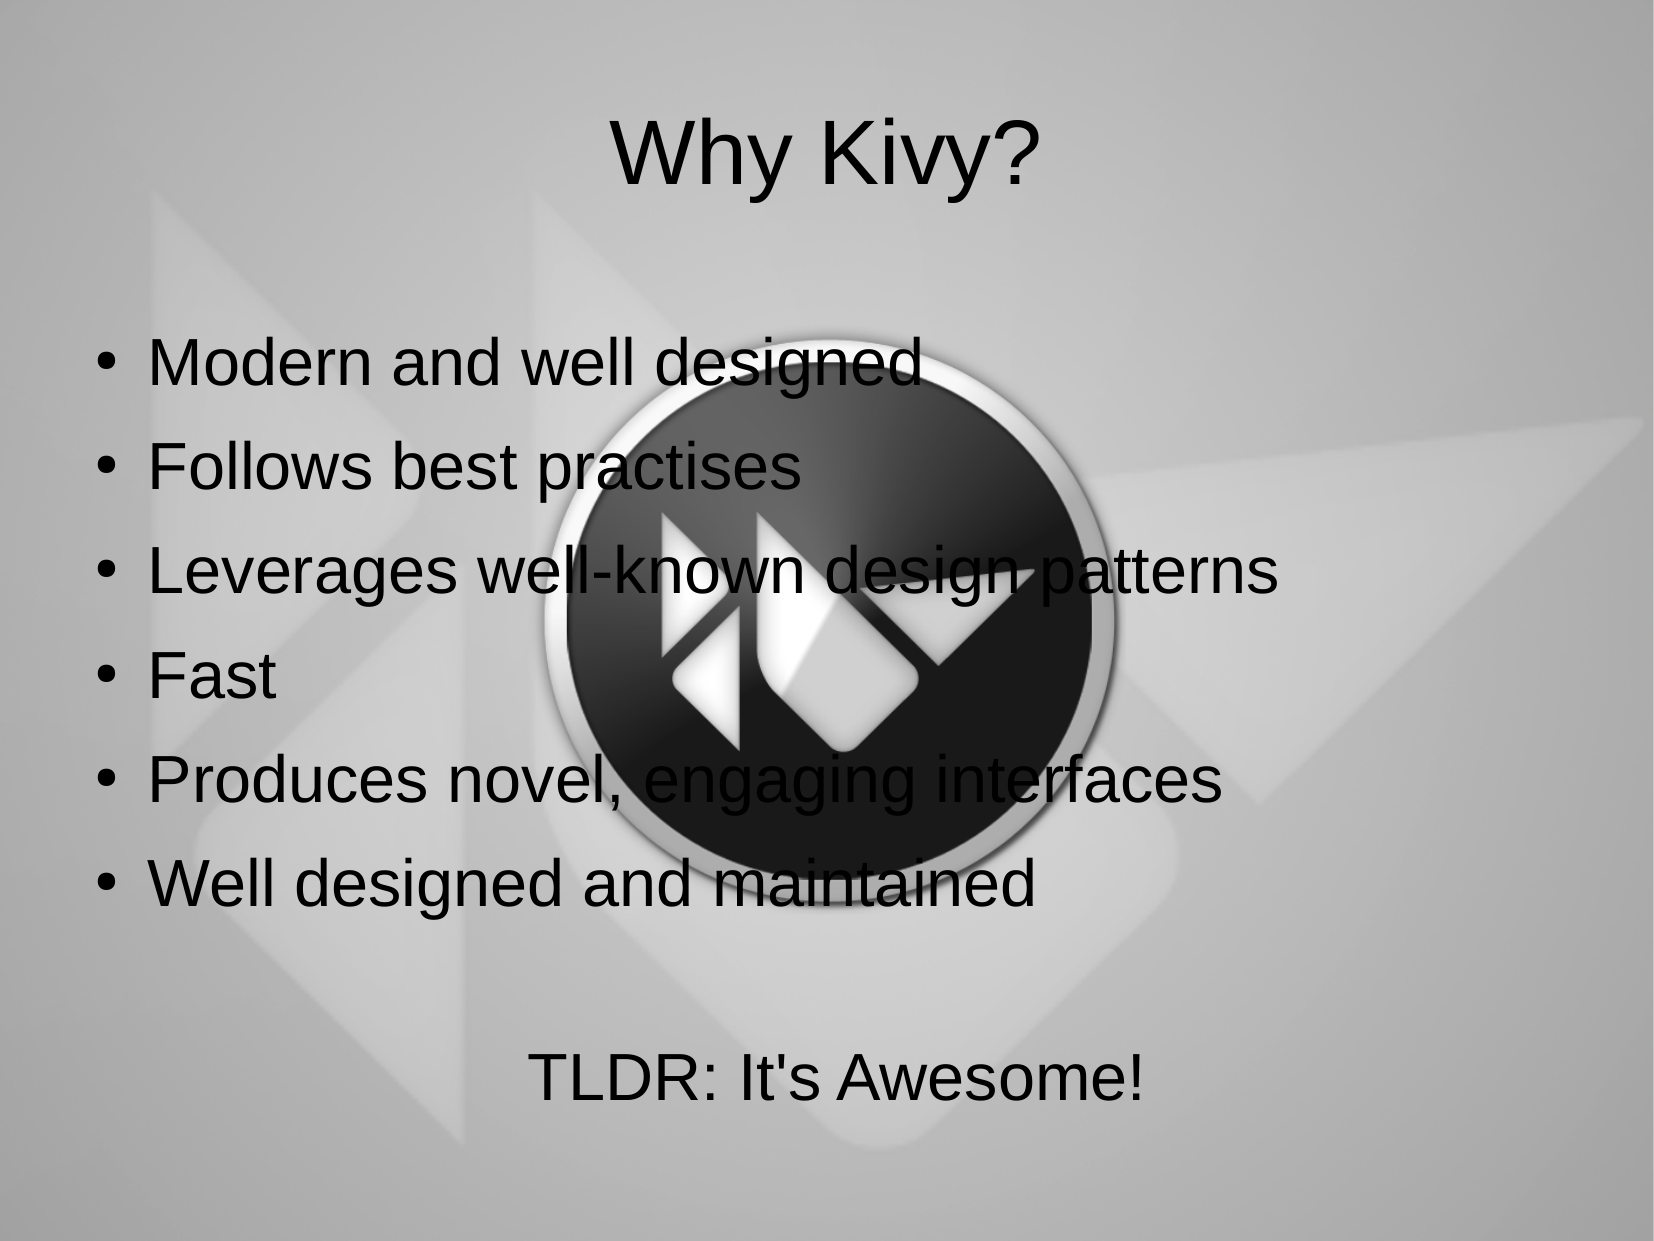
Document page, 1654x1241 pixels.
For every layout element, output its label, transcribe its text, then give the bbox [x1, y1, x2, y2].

list Modern and well designed Follows best practises Leverages well-known design patterns Fast Produces novel, engaging interfaces Well designed and maintained [76, 324, 1565, 1026]
title Why Kivy? [82, 49, 1571, 257]
picture [0, 0, 1654, 1241]
text_box TLDR: It's Awesome! [512, 1032, 1163, 1123]
